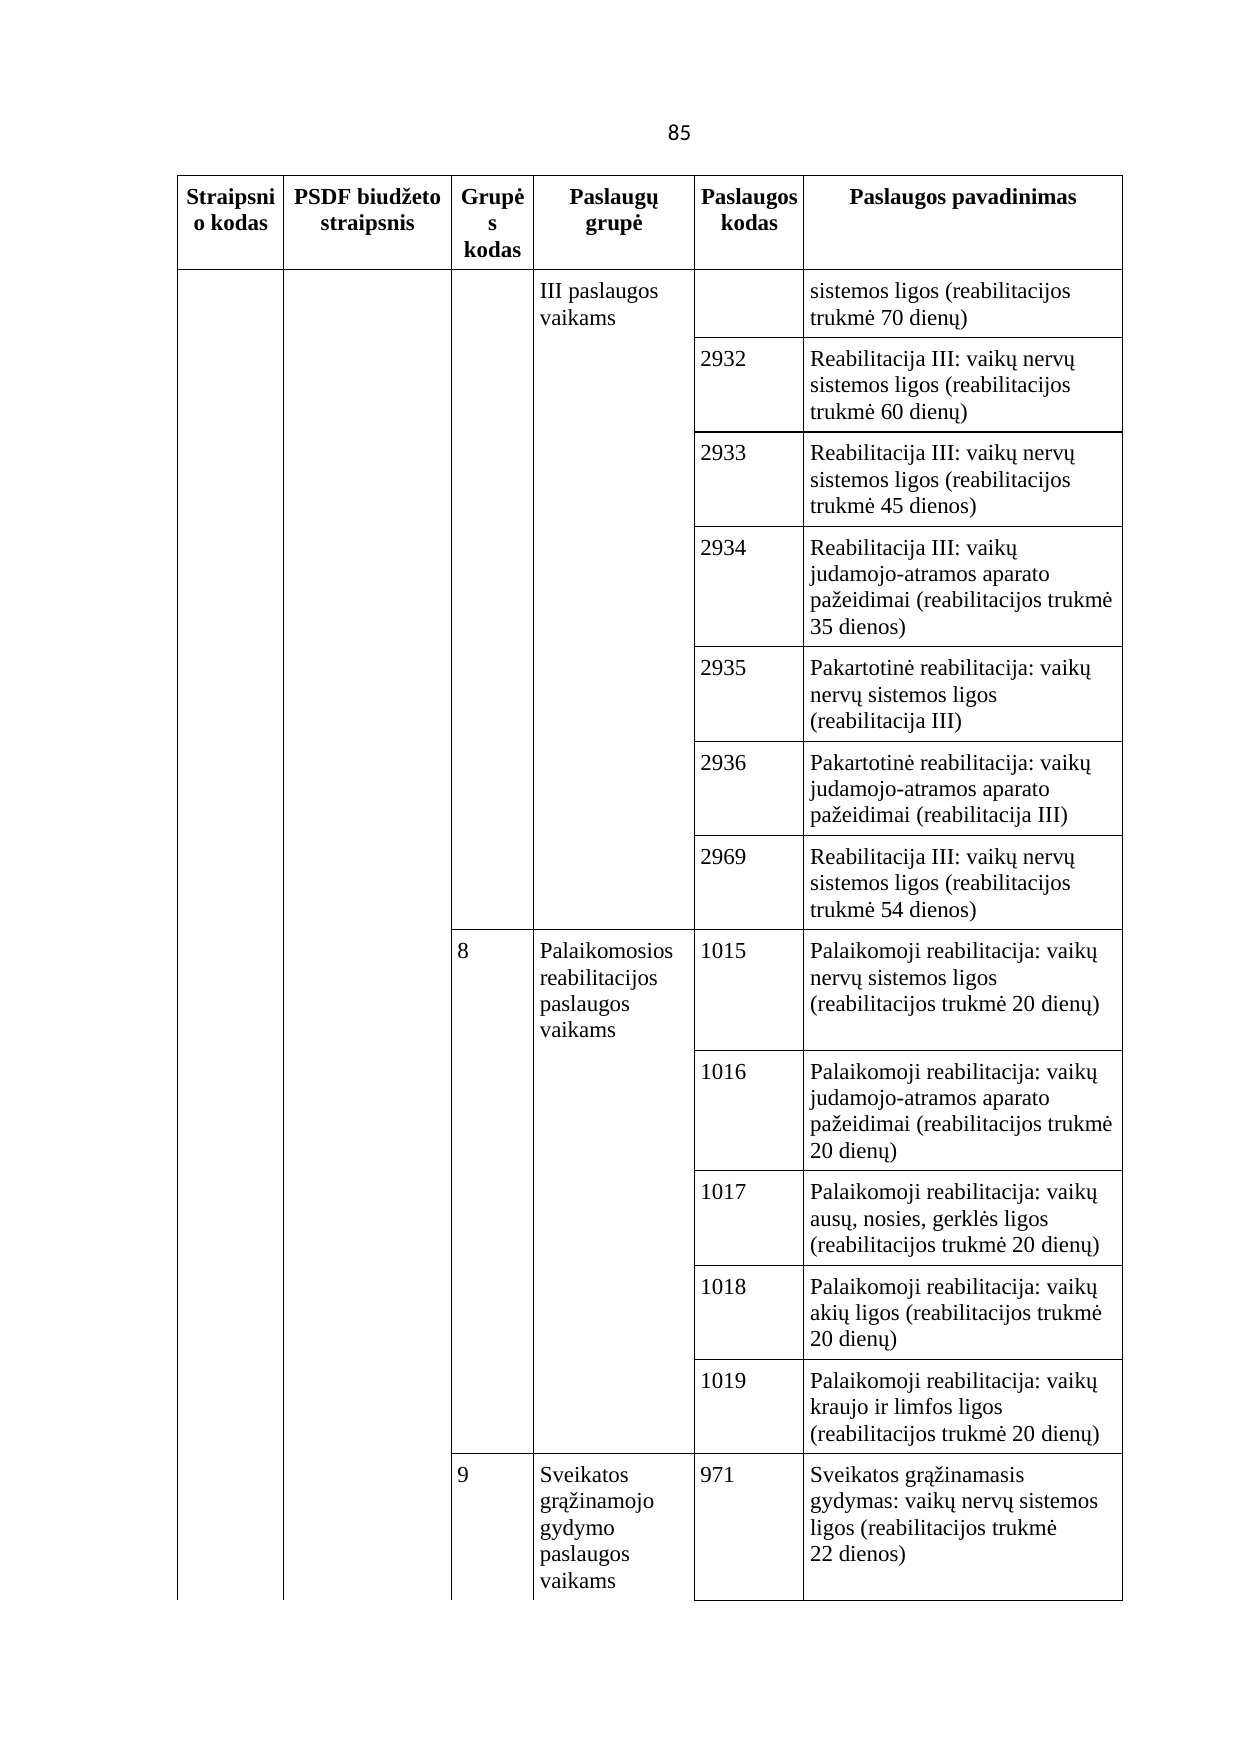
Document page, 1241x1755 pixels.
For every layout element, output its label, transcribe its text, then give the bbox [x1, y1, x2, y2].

table_cell [284, 741, 451, 835]
table_cell III paslaugos vaikams [534, 270, 694, 337]
table_cell [452, 337, 533, 431]
table_cell [452, 741, 533, 929]
table_cell Palaikomoji reabilitacija: vaikų ausų, nosies, gerklės ligos (reabilitacijos trukmė 20 dienų) [804, 1171, 1122, 1264]
table_cell Palaikomoji reabilitacija: vaikų akių ligos (reabilitacijos trukmė 20 dienų) [804, 1266, 1122, 1359]
table_cell [284, 1359, 451, 1453]
table_cell sistemos ligos (reabilitacijos trukmė 70 dienų) [804, 270, 1122, 337]
table_cell [178, 1265, 283, 1359]
table_cell Reabilitacija III: vaikų nervų sistemos ligos (reabilitacijos trukmė 45 dienos) [804, 433, 1122, 526]
table_cell [534, 337, 694, 431]
table_cell 2933 [695, 433, 803, 526]
table_cell Sveikatos grąžinamasis gydymas: vaikų nervų sistemos ligos (reabilitacijos trukmė 22 dienos) [804, 1454, 1122, 1600]
table_cell [284, 929, 451, 1050]
table_cell Palaikomoji reabilitacija: vaikų judamojo-atramos aparato pažeidimai (reabilitacijos trukmė 20 dienų) [804, 1051, 1122, 1170]
table_cell [284, 646, 451, 741]
table_header Paslaugos kodas [695, 176, 803, 269]
table_cell Pakartotinė reabilitacija: vaikų judamojo-atramos aparato pažeidimai (reabilitacija III) [804, 742, 1122, 835]
table_cell Sveikatos grąžinamojo gydymo paslaugos vaikams [534, 1454, 694, 1600]
table_cell [178, 835, 283, 929]
table_cell 1018 [695, 1266, 803, 1359]
table_cell Reabilitacija III: vaikų nervų sistemos ligos (reabilitacijos trukmė 60 dienų) [804, 338, 1122, 431]
table_header PSDF biudžeto straipsnis [284, 176, 451, 269]
table_cell [452, 270, 533, 337]
table_cell [284, 835, 451, 929]
table_cell 1019 [695, 1360, 803, 1453]
table_cell Pakartotinė reabilitacija: vaikų nervų sistemos ligos (reabilitacija III) [804, 647, 1122, 741]
table_cell [452, 646, 533, 741]
table_cell [534, 646, 694, 741]
table_cell [284, 270, 451, 337]
table_header Paslaugų grupė [534, 176, 694, 269]
table_cell [534, 526, 694, 646]
table_cell [534, 1265, 694, 1359]
table_cell [452, 1265, 533, 1359]
table_cell 2935 [695, 647, 803, 741]
table_cell [284, 1170, 451, 1264]
table_cell [178, 270, 283, 337]
table_header Paslaugos pavadinimas [804, 176, 1122, 269]
table_header Straipsnio kodas [178, 176, 283, 269]
table_cell [178, 1359, 283, 1453]
table_cell 8 [452, 930, 533, 1050]
table_cell [284, 526, 451, 646]
table_cell [178, 1170, 283, 1264]
table_cell [178, 526, 283, 646]
table_cell [695, 270, 803, 337]
table_cell 1015 [695, 930, 803, 1050]
table_cell [178, 929, 283, 1050]
table_cell Palaikomoji reabilitacija: vaikų nervų sistemos ligos (reabilitacijos trukmė 20 dienų) [804, 930, 1122, 1050]
table_cell [534, 1050, 694, 1170]
table_cell 2934 [695, 527, 803, 646]
table_cell 1017 [695, 1171, 803, 1264]
table_cell [284, 1050, 451, 1170]
table_cell 2969 [695, 836, 803, 929]
table_cell [178, 1050, 283, 1170]
table_cell Reabilitacija III: vaikų judamojo-atramos aparato pažeidimai (reabilitacijos trukmė 35 dienos) [804, 527, 1122, 646]
table_header Grupės kodas [452, 176, 533, 269]
table_cell Palaikomosios reabilitacijos paslaugos vaikams [534, 930, 694, 1050]
table_cell 1016 [695, 1051, 803, 1170]
table_cell [178, 1453, 283, 1600]
table_cell [284, 1265, 451, 1359]
table_cell [534, 431, 694, 526]
table_cell 9 [452, 1454, 533, 1600]
table_cell [178, 337, 283, 431]
table_cell [178, 431, 283, 526]
table_cell [452, 1050, 533, 1170]
table_cell [452, 431, 533, 526]
table_cell [534, 1170, 694, 1264]
table_cell 2936 [695, 742, 803, 835]
table_cell Palaikomoji reabilitacija: vaikų kraujo ir limfos ligos (reabilitacijos trukmė 20 dienų) [804, 1360, 1122, 1453]
table_cell [534, 1359, 694, 1453]
table_cell [452, 1359, 533, 1453]
table_cell [284, 337, 451, 431]
table_cell [452, 526, 533, 646]
table_cell Reabilitacija III: vaikų nervų sistemos ligos (reabilitacijos trukmė 54 dienos) [804, 836, 1122, 929]
table_cell 2932 [695, 338, 803, 431]
table_cell [534, 741, 694, 929]
table_cell [284, 1453, 451, 1600]
table_cell 971 [695, 1454, 803, 1600]
table_cell [452, 1170, 533, 1264]
table_cell [178, 741, 283, 835]
table_cell [284, 431, 451, 526]
table_cell [178, 646, 283, 741]
